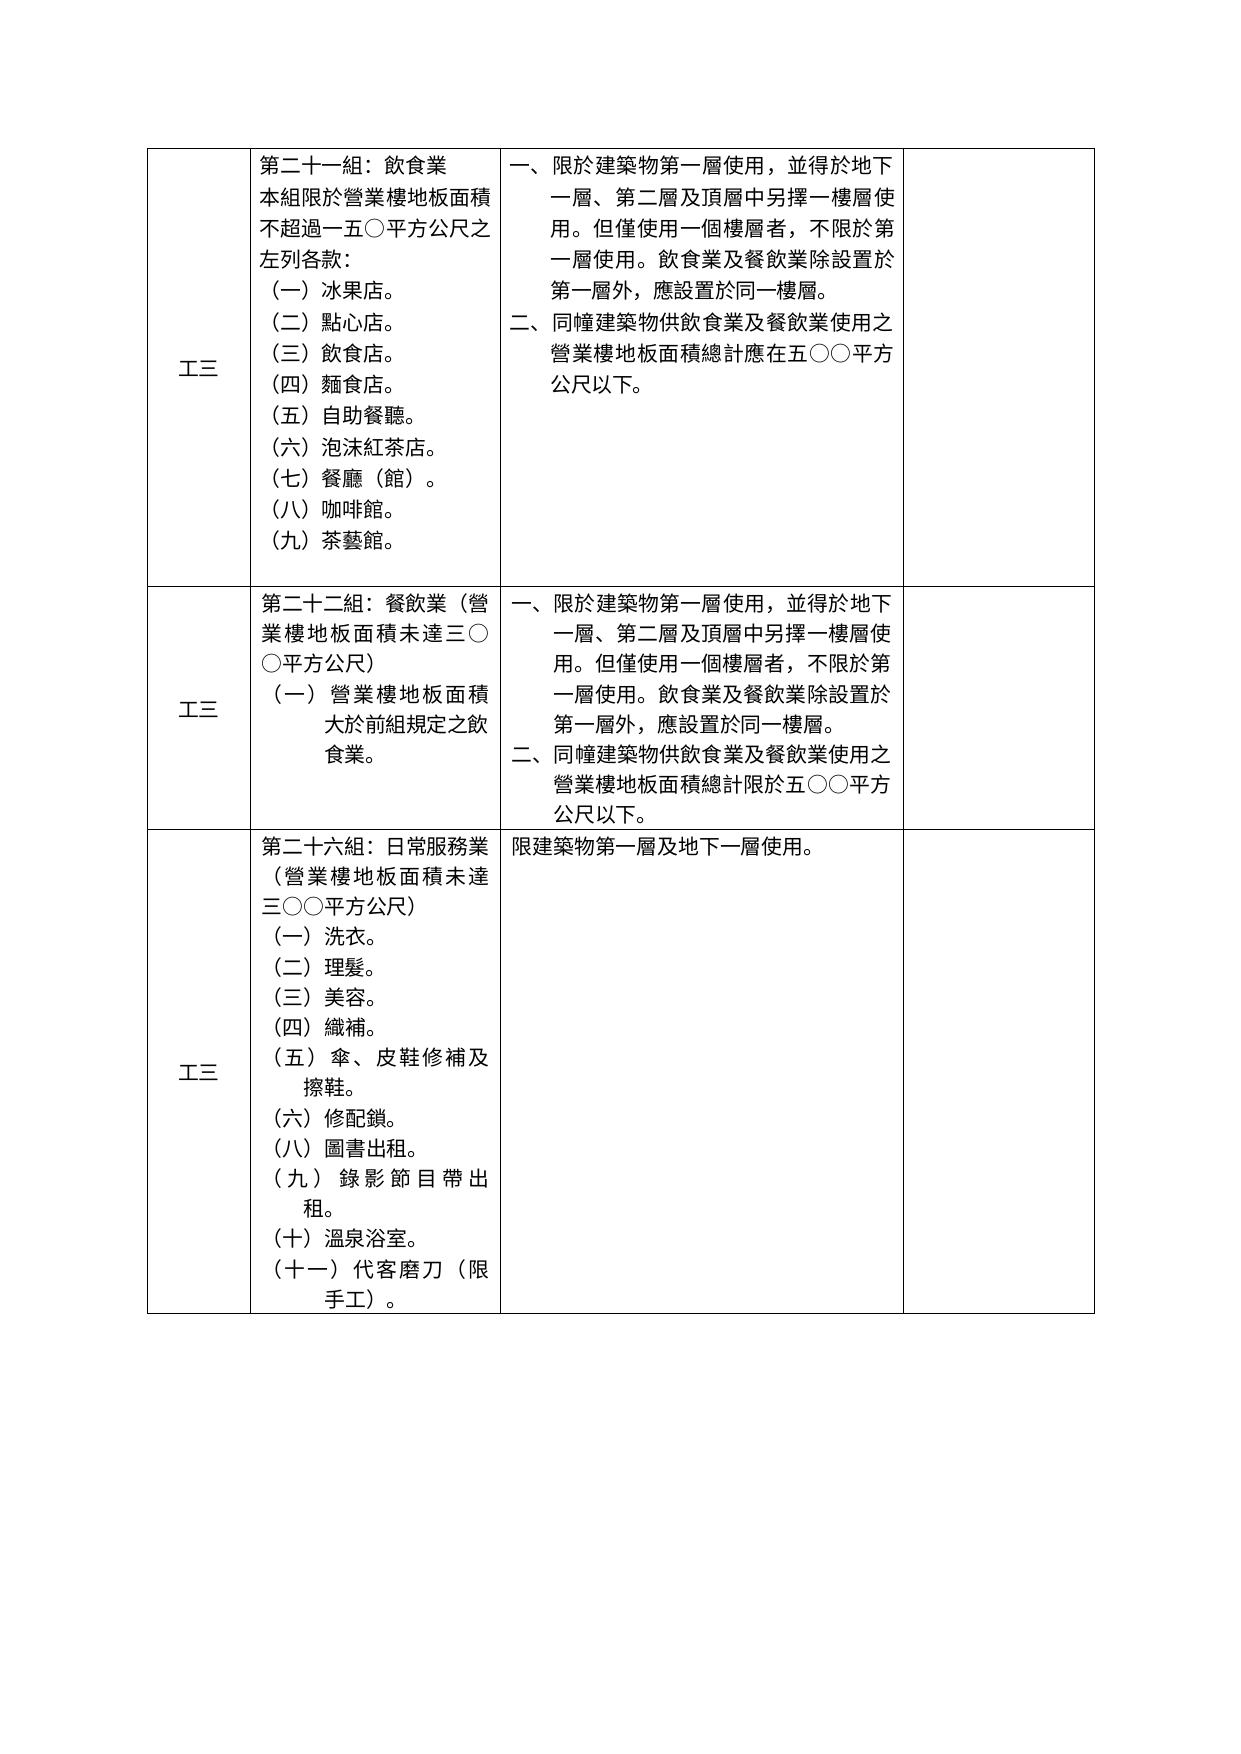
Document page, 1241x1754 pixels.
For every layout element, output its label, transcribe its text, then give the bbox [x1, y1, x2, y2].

table_cell 第二十六組：日常服務業（營業樓地板面積未達三○○平方公尺） （一）洗衣。 （二）理髮。 （三）美容。 （四）織補。 （五）傘、皮鞋修補及擦鞋。 （六）修配鎖。 （八）圖書出租。 （九）錄影節目帶出租。 （十）溫泉浴室。 （十一）代客磨刀（限手工）。 [251, 830, 500, 1313]
table_cell 工三 [148, 587, 250, 829]
table_cell 第二十一組：飲食業 本組限於營業樓地板面積不超過一五○平方公尺之左列各款： （一）冰果店。 （二）點心店。 （三）飲食店。 （四）麵食店。 （五）自助餐聽。 （六）泡沫紅茶店。 （七）餐廳（館）。 （八）咖啡館。 （九）茶藝館。 [251, 149, 500, 586]
table_cell 一、限於建築物第一層使用，並得於地下一層、第二層及頂層中另擇一樓層使用。但僅使用一個樓層者，不限於第一層使用。飲食業及餐飲業除設置於第一層外，應設置於同一樓層。 二、同幢建築物供飲食業及餐飲業使用之營業樓地板面積總計限於五○○平方公尺以下。 [501, 587, 903, 829]
table_cell [904, 830, 1094, 1313]
table_cell [904, 149, 1094, 586]
table_cell 第二十二組：餐飲業（營業樓地板面積未達三○○平方公尺） （一）營業樓地板面積大於前組規定之飲食業。 [251, 587, 500, 829]
table_cell 工三 [148, 149, 250, 586]
table_cell [904, 587, 1094, 829]
table_cell 工三 [148, 830, 250, 1313]
table_cell 限建築物第一層及地下一層使用。 [501, 830, 903, 1313]
table_cell 一、限於建築物第一層使用，並得於地下一層、第二層及頂層中另擇一樓層使用。但僅使用一個樓層者，不限於第一層使用。飲食業及餐飲業除設置於第一層外，應設置於同一樓層。 二、同幢建築物供飲食業及餐飲業使用之營業樓地板面積總計應在五○○平方公尺以下。 [501, 149, 903, 586]
